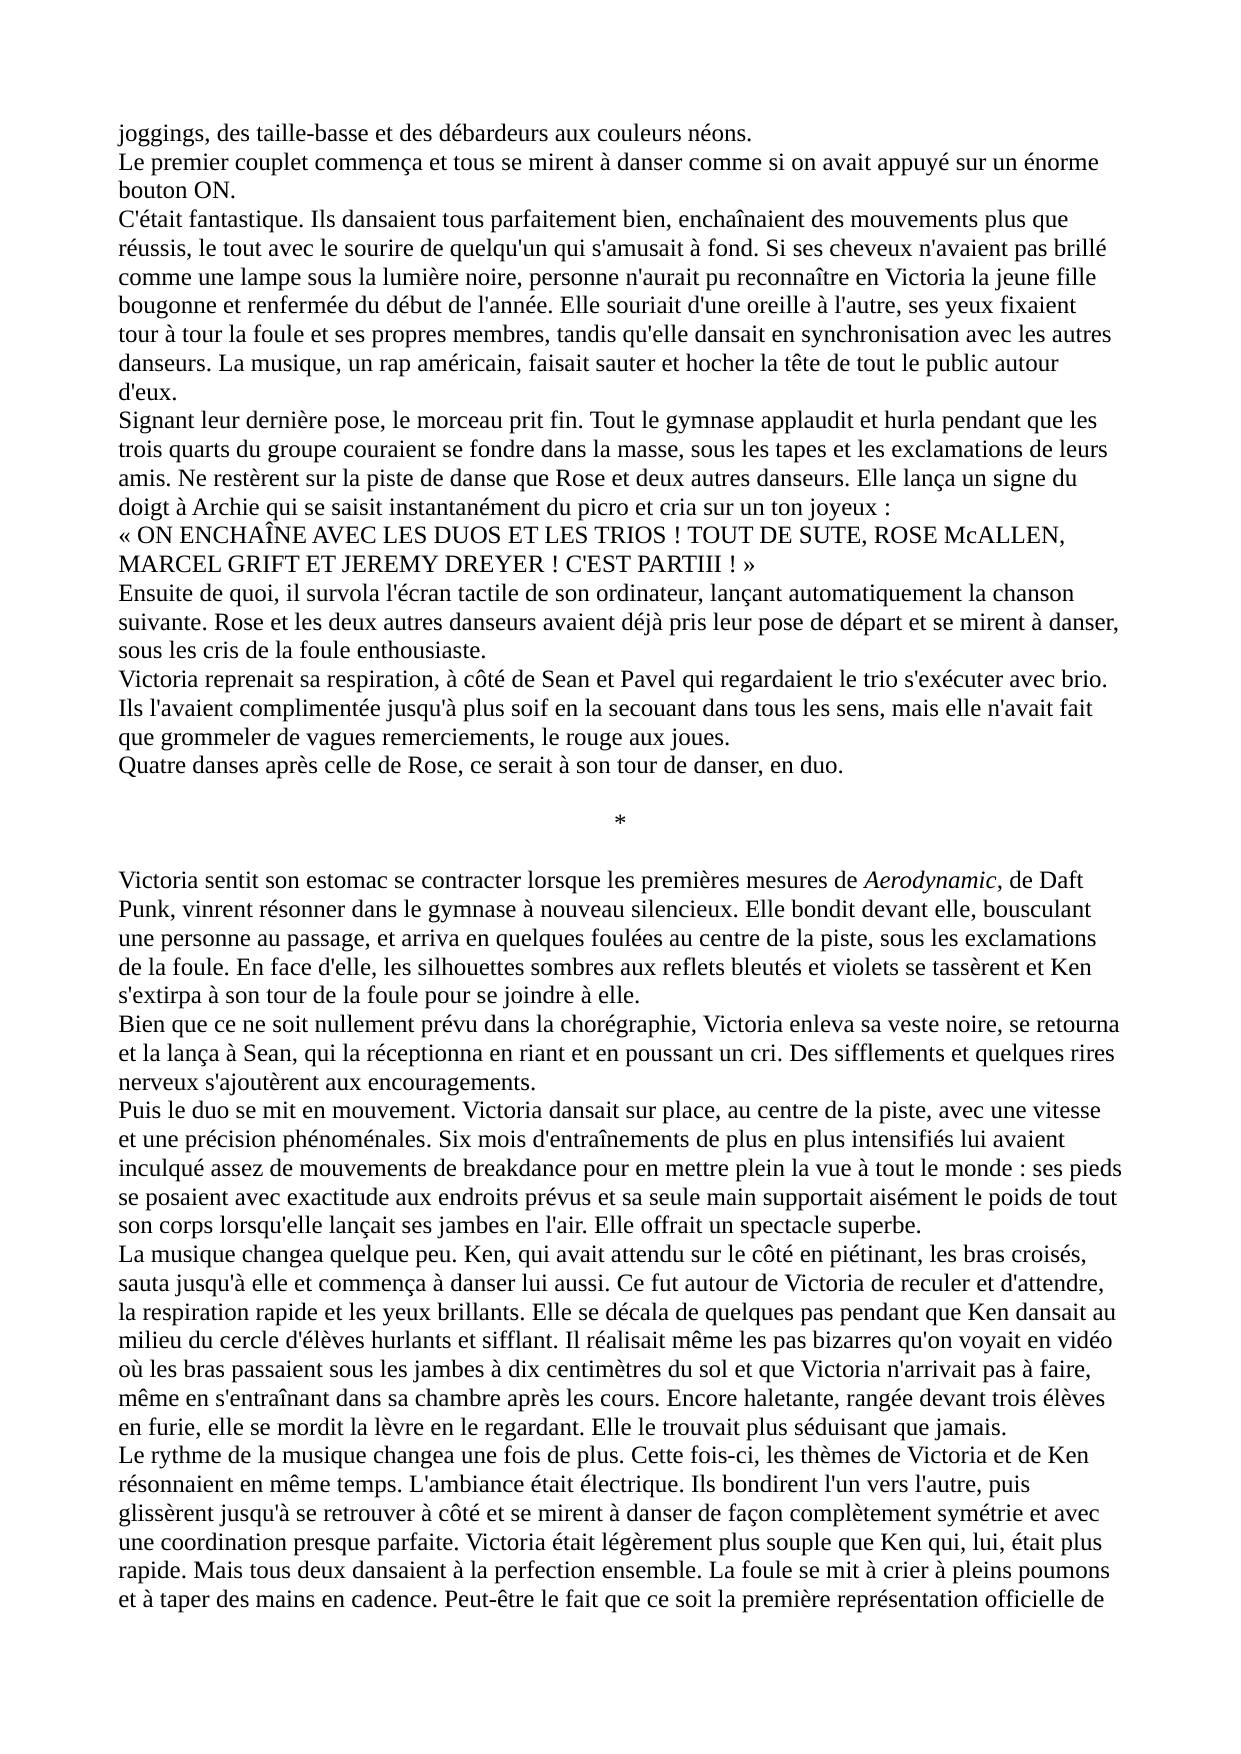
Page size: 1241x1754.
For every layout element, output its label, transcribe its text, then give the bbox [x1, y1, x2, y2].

text Quatre danses après celle de Rose, ce serait à son tour de danser, en duo. [118, 751, 1122, 779]
text joggings, des taille-basse et des débardeurs aux couleurs néons. [118, 118, 1122, 147]
text Le rythme de la musique changea une fois de plus. Cette fois-ci, les thèmes de Victoria et de Ken résonnaient en même temps. L'ambiance était électrique. Ils bondirent l'un vers l'autre, puis glissèrent jusqu'à se retrouver à côté et se mirent à danser de façon complètement symétrie et avec une coordination presque parfaite. Victoria était légèrement plus souple que Ken qui, lui, était plus rapide. Mais tous deux dansaient à la perfection ensemble. La foule se mit à crier à pleins poumons et à taper des mains en cadence. Peut-être le fait que ce soit la première représentation officielle de [118, 1441, 1122, 1613]
text « ON ENCHAÎNE AVEC LES DUOS ET LES TRIOS ! TOUT DE SUTE, ROSE McALLEN, MARCEL GRIFT ET JEREMY DREYER ! C'EST PARTIII ! » [118, 521, 1122, 578]
text La musique changea quelque peu. Ken, qui avait attendu sur le côté en piétinant, les bras croisés, sauta jusqu'à elle et commença à danser lui aussi. Ce fut autour de Victoria de reculer et d'attendre, la respiration rapide et les yeux brillants. Elle se décala de quelques pas pendant que Ken dansait au milieu du cercle d'élèves hurlants et sifflant. Il réalisait même les pas bizarres qu'on voyait en vidéo où les bras passaient sous les jambes à dix centimètres du sol et que Victoria n'arrivait pas à faire, même en s'entraînant dans sa chambre après les cours. Encore haletante, rangée devant trois élèves en furie, elle se mordit la lèvre en le regardant. Elle le trouvait plus séduisant que jamais. [118, 1239, 1122, 1441]
text Puis le duo se mit en mouvement. Victoria dansait sur place, au centre de la piste, avec une vitesse et une précision phénoménales. Six mois d'entraînements de plus en plus intensifiés lui avaient inculqué assez de mouvements de breakdance pour en mettre plein la vue à tout le monde : ses pieds se posaient avec exactitude aux endroits prévus et sa seule main supportait aisément le poids de tout son corps lorsqu'elle lançait ses jambes en l'air. Elle offrait un spectacle superbe. [118, 1096, 1122, 1239]
text Le premier couplet commença et tous se mirent à danser comme si on avait appuyé sur un énorme bouton ON. [118, 147, 1122, 204]
text Bien que ce ne soit nullement prévu dans la chorégraphie, Victoria enleva sa veste noire, se retourna et la lança à Sean, qui la réceptionna en riant et en poussant un cri. Des sifflements et quelques rires nerveux s'ajoutèrent aux encouragements. [118, 1009, 1122, 1096]
text Victoria reprenait sa respiration, à côté de Sean et Pavel qui regardaient le trio s'exécuter avec brio. Ils l'avaient complimentée jusqu'à plus soif en la secouant dans tous les sens, mais elle n'avait fait que grommeler de vagues remerciements, le rouge aux joues. [118, 664, 1122, 751]
text Signant leur dernière pose, le morceau prit fin. Tout le gymnase applaudit et hurla pendant que les trois quarts du groupe couraient se fondre dans la masse, sous les tapes et les exclamations de leurs amis. Ne restèrent sur la piste de danse que Rose et deux autres danseurs. Elle lança un signe du doigt à Archie qui se saisit instantanément du picro et cria sur un ton joyeux : [118, 406, 1122, 521]
text Ensuite de quoi, il survola l'écran tactile de son ordinateur, lançant automatiquement la chanson suivante. Rose et les deux autres danseurs avaient déjà pris leur pose de départ et se mirent à danser, sous les cris de la foule enthousiaste. [118, 578, 1122, 664]
text * [118, 808, 1122, 837]
text C'était fantastique. Ils dansaient tous parfaitement bien, enchaînaient des mouvements plus que réussis, le tout avec le sourire de quelqu'un qui s'amusait à fond. Si ses cheveux n'avaient pas brillé comme une lampe sous la lumière noire, personne n'aurait pu reconnaître en Victoria la jeune fille bougonne et renfermée du début de l'année. Elle souriait d'une oreille à l'autre, ses yeux fixaient tour à tour la foule et ses propres membres, tandis qu'elle dansait en synchronisation avec les autres danseurs. La musique, un rap américain, faisait sauter et hocher la tête de tout le public autour d'eux. [118, 204, 1122, 406]
text Victoria sentit son estomac se contracter lorsque les premières mesures de Aerodynamic, de Daft Punk, vinrent résonner dans le gymnase à nouveau silencieux. Elle bondit devant elle, bousculant une personne au passage, et arriva en quelques foulées au centre de la piste, sous les exclamations de la foule. En face d'elle, les silhouettes sombres aux reflets bleutés et violets se tassèrent et Ken s'extirpa à son tour de la foule pour se joindre à elle. [118, 866, 1122, 1009]
